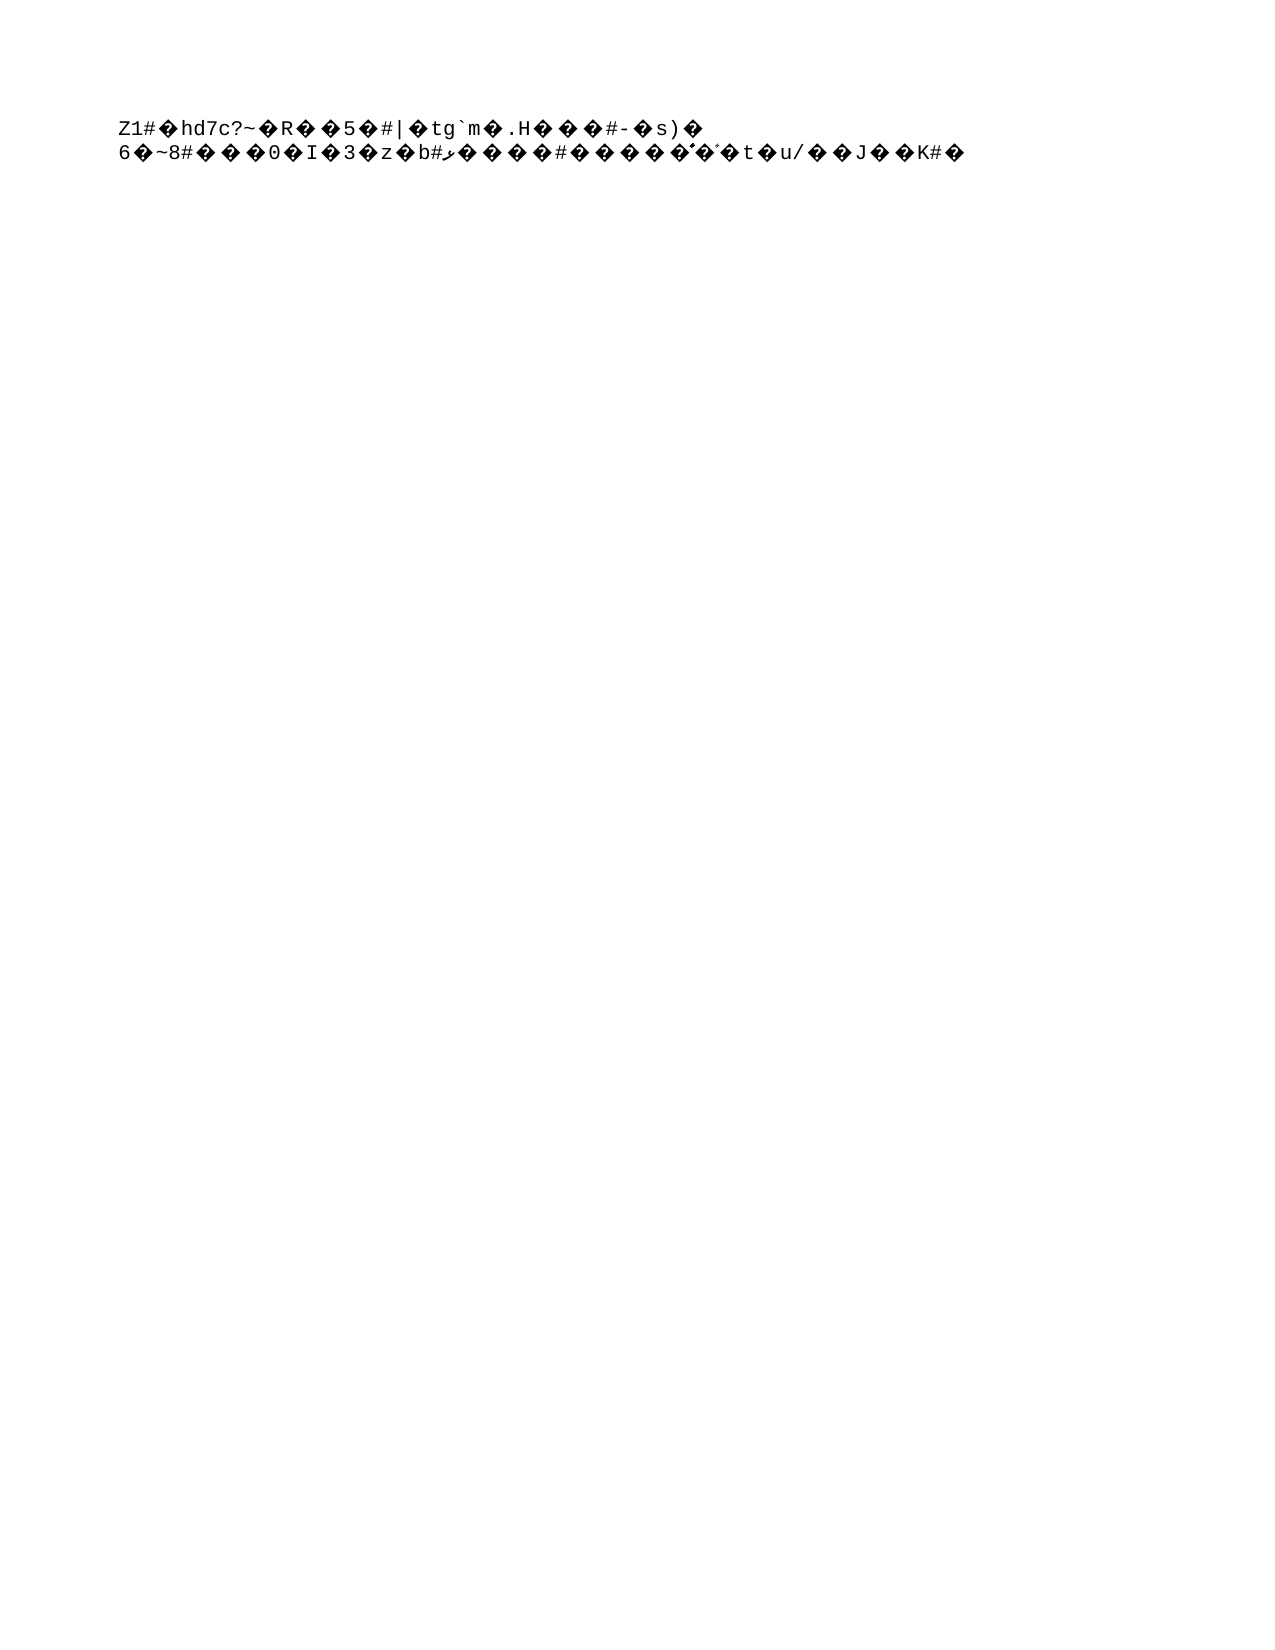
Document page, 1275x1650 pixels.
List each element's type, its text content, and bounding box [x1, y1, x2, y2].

text 6�~8#���0�I�3�z�b#ޅ����#������ܺ�t�u/��J��K#� [118, 142, 1157, 165]
text Z1#�hd7c?~�R��5�#|�tg`m�.H���#-�s)� [118, 118, 1157, 142]
